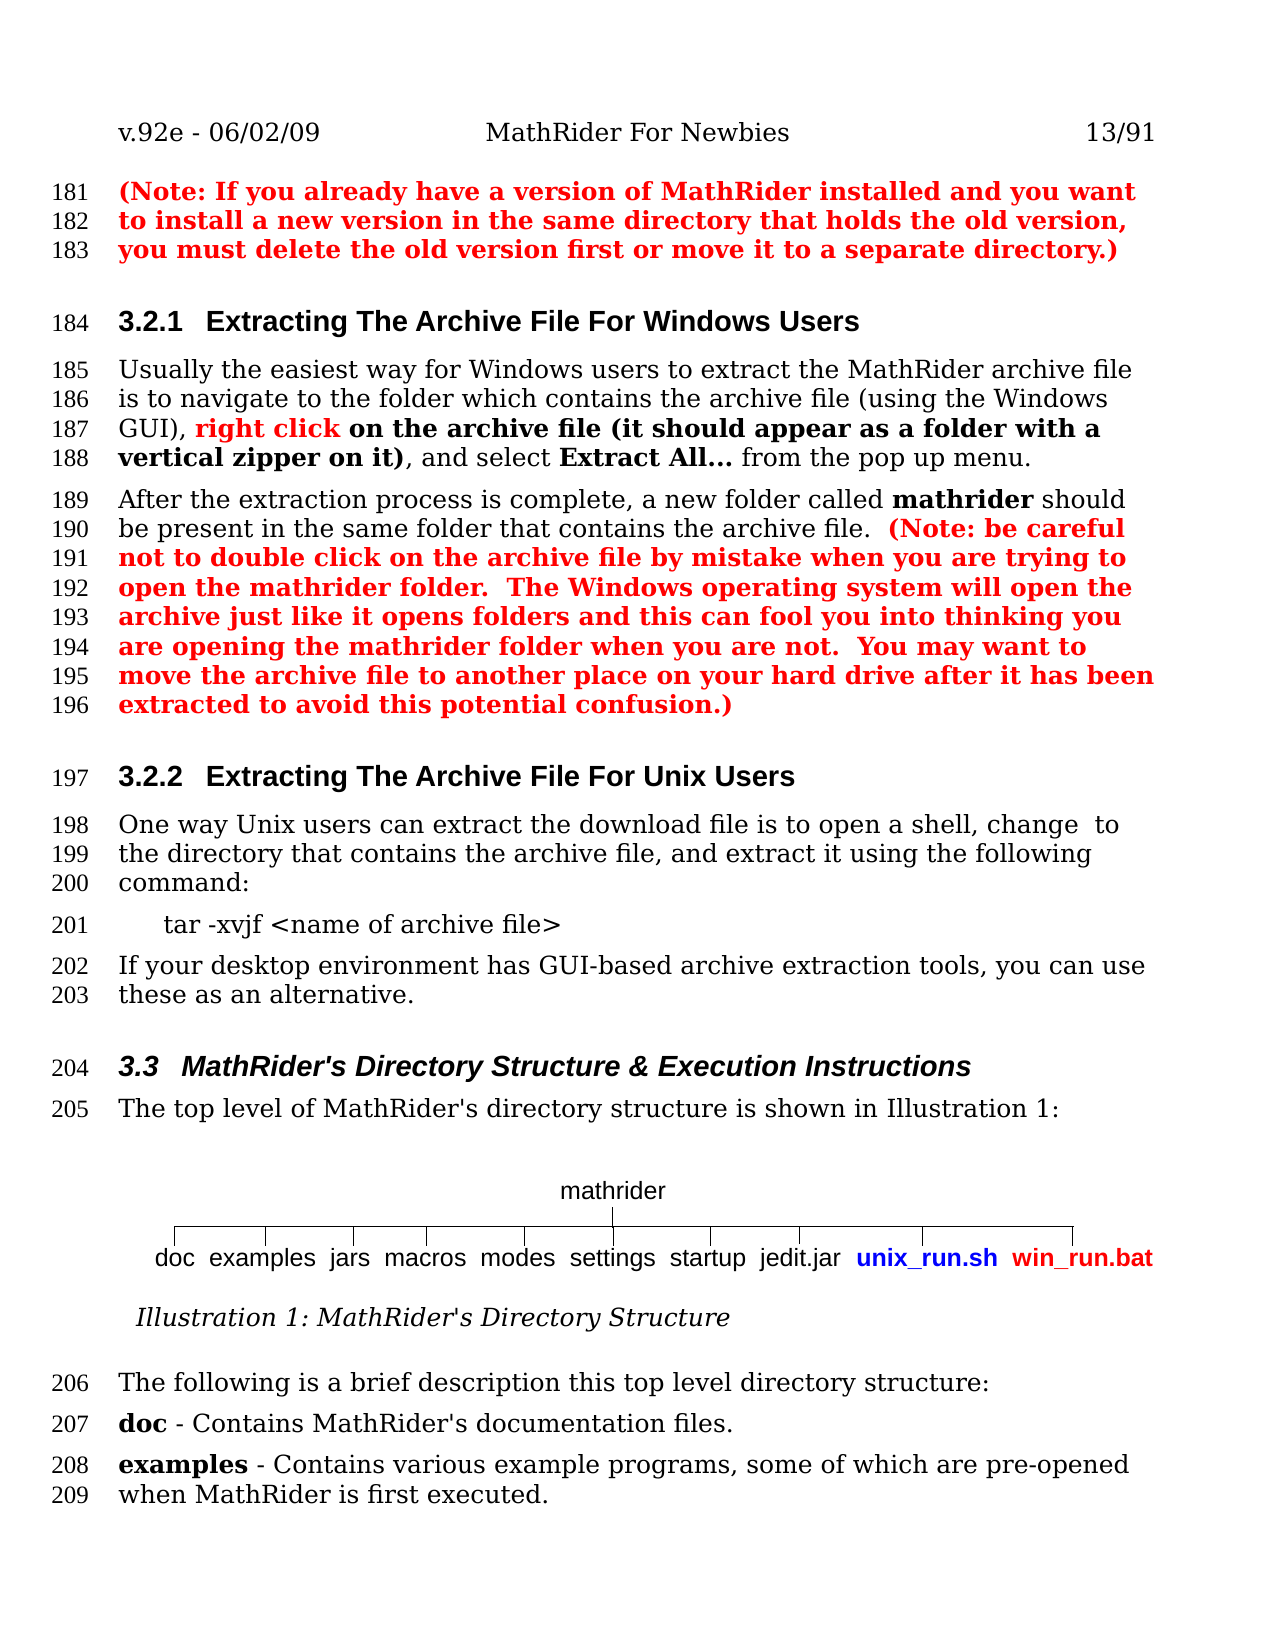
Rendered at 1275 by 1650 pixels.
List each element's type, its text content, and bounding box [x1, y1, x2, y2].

text tar -xvjf <name of archive file> [163, 910, 1157, 939]
text The top level of MathRider's directory structure is shown in Illustration 1: [118, 1094, 1157, 1123]
subtitle MathRider's Directory Structure & Execution Instructions [118, 1048, 1157, 1082]
text The following is a brief description this top level directory structure: [118, 1368, 1157, 1397]
text After the extraction process is complete, a new folder called mathrider should be present in the same folder that contains the archive file. (Note: be careful not to double click on the archive file by mistake when you are trying to open the mathrider folder. The Windows operating system will open the archive just like it opens folders and this can fool you into thinking you are opening the mathrider folder when you are not. You may want to move the archive file to another place on your hard drive after it has been extracted to avoid this potential confusion.) [118, 485, 1157, 720]
subtitle Extracting The Archive File For Windows Users [118, 304, 1157, 337]
text doc - Contains MathRider's documentation files. [118, 1409, 1157, 1438]
text (Note: If you already have a version of MathRider installed and you want to install a new version in the same directory that holds the old version, you must delete the old version first or move it to a separate directory.) [118, 177, 1157, 265]
text Illustration 1: MathRider's Directory Structure [136, 1149, 1153, 1333]
text examples - Contains various example programs, some of which are pre-opened when MathRider is first executed. [118, 1451, 1157, 1509]
subtitle Extracting The Archive File For Unix Users [118, 759, 1157, 792]
text If your desktop environment has GUI-based archive extraction tools, you can use these as an alternative. [118, 951, 1157, 1009]
text One way Unix users can extract the download file is to open a shell, change to the directory that contains the archive file, and extract it using the following command: [118, 810, 1157, 898]
text Usually the easiest way for Windows users to extract the MathRider archive file is to navigate to the folder which contains the archive file (using the Windows GUI), right click on the archive file (it should appear as a folder with a vertical zipper on it), and select Extract All... from the pop up menu. [118, 356, 1157, 473]
